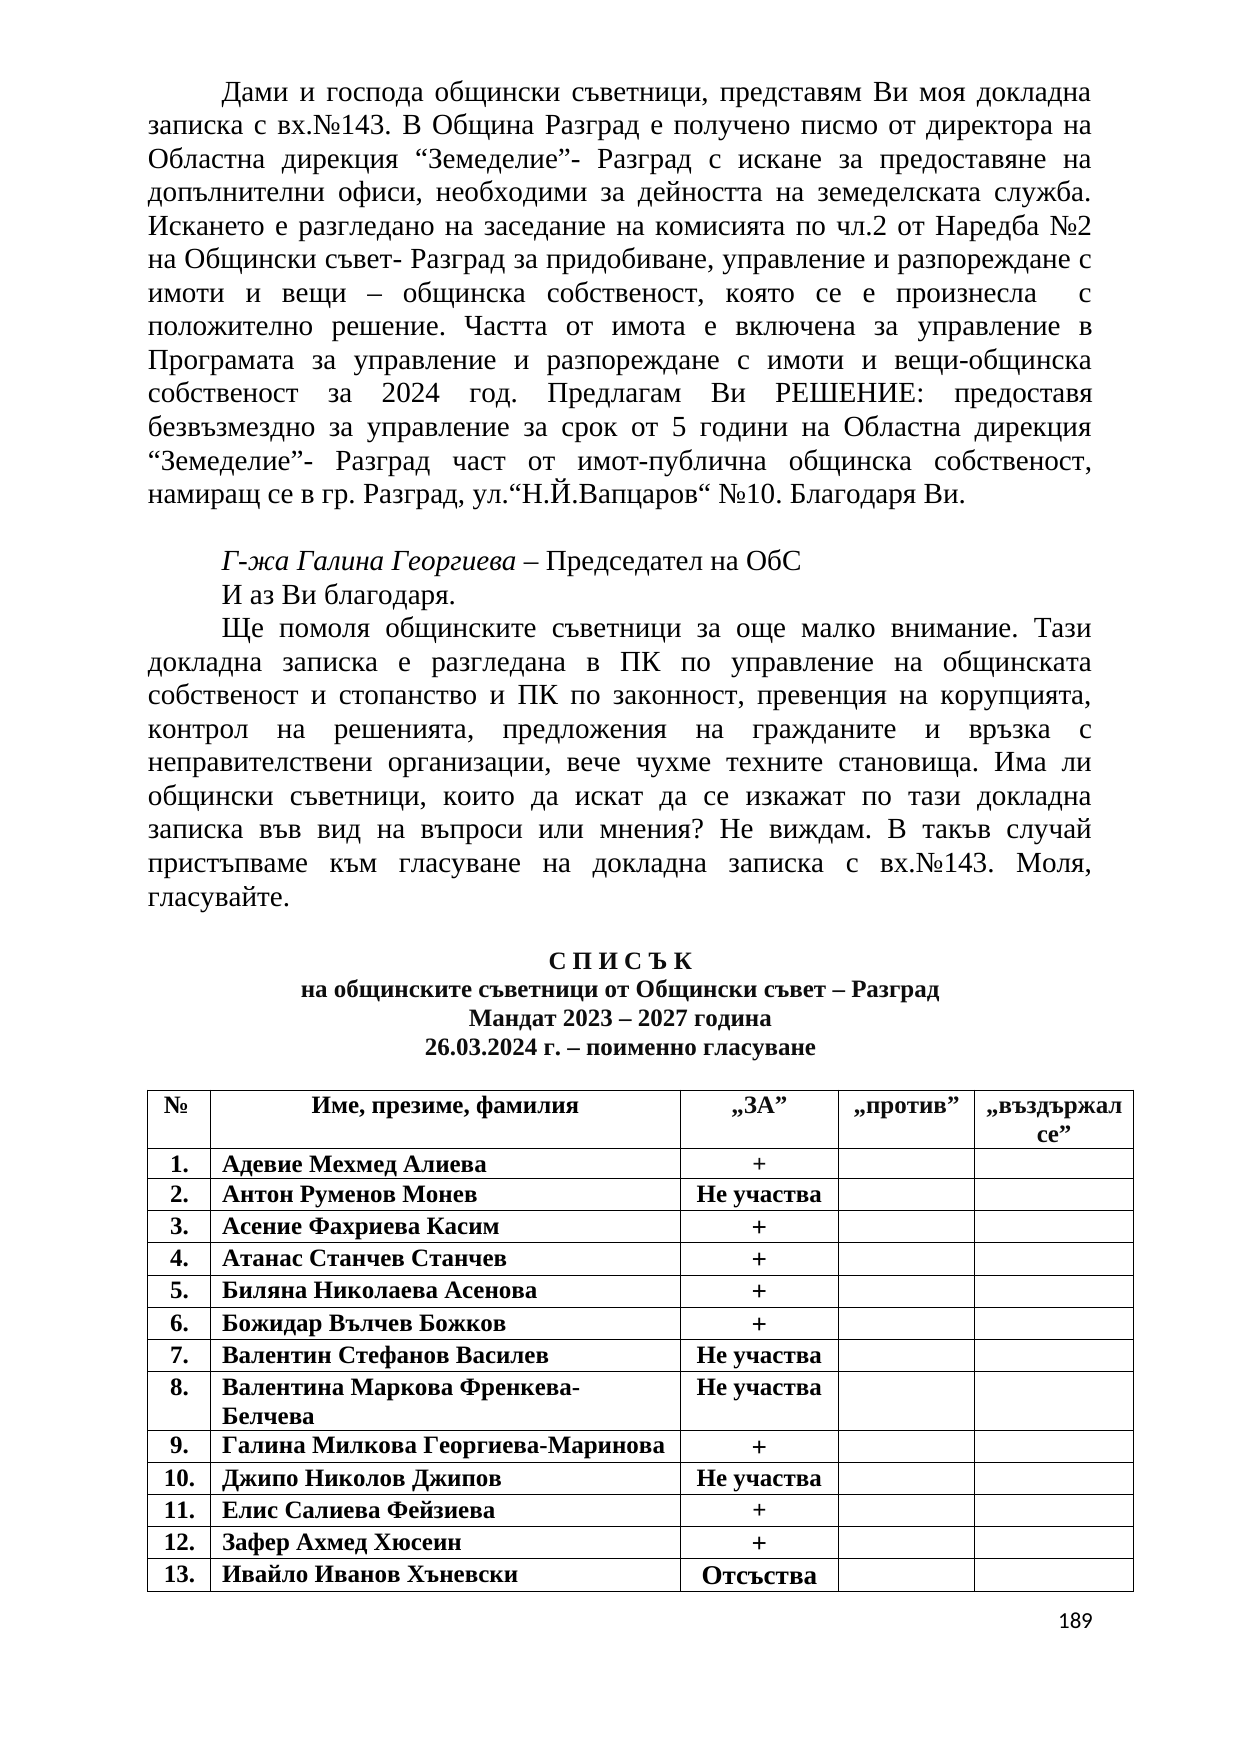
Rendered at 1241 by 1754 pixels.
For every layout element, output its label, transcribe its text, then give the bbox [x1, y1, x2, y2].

table_cell + [681, 1308, 838, 1339]
table_header № [148, 1091, 210, 1148]
text Ще помоля общинските съветници за още малко внимание. Тази докладна записка е разгледана в ПК по управление на общинската собственост и стопанство и ПК по законност, превенция на корупцията, контрол на решенията, предложения на гражданите и връзка с неправителствени организации, вече чухме техните становища. Има ли общински съветници, които да искат да се изкажат по тази докладна записка във вид на въпроси или мнения? Не виждам. В такъв случай пристъпваме към гласуване на докладна записка с вх.№143. Моля, гласувайте. [148, 610, 1093, 912]
table_cell + [681, 1276, 838, 1307]
table_cell Не участва [681, 1463, 838, 1494]
table_cell + [681, 1211, 838, 1242]
table_cell + [681, 1495, 838, 1526]
table_cell Галина Милкова Георгиева-Маринова [211, 1431, 680, 1462]
table_cell 3. [148, 1211, 210, 1242]
table_cell [975, 1431, 1133, 1462]
table_cell [975, 1243, 1133, 1274]
table_cell Биляна Николаева Асенова [211, 1276, 680, 1307]
table_cell Елис Салиева Фейзиева [211, 1495, 680, 1526]
table_cell Атанас Станчев Станчев [211, 1243, 680, 1274]
table_cell [975, 1340, 1133, 1371]
table_header Име, презиме, фамилия [211, 1091, 680, 1148]
table_cell [839, 1211, 974, 1242]
table_cell [975, 1179, 1133, 1210]
table_cell [839, 1463, 974, 1494]
table_cell [839, 1149, 974, 1178]
table_cell Божидар Вълчев Божков [211, 1308, 680, 1339]
table_cell 8. [148, 1372, 210, 1429]
table_cell 5. [148, 1276, 210, 1307]
table_cell Не участва [681, 1340, 838, 1371]
table_cell Не участва [681, 1179, 838, 1210]
subtitle Мандат 2023 – 2027 година [148, 1003, 1093, 1032]
table_cell Асение Фахриева Касим [211, 1211, 680, 1242]
table_cell + [681, 1243, 838, 1274]
text С П И С Ъ К [148, 946, 1093, 974]
table_header „въздържал се” [975, 1091, 1133, 1148]
table_cell 9. [148, 1431, 210, 1462]
table_cell [839, 1527, 974, 1558]
table_cell [839, 1276, 974, 1307]
table_cell Валентина Маркова Френкева-Белчева [211, 1372, 680, 1429]
table_cell Ивайло Иванов Хъневски [211, 1559, 680, 1591]
table_cell [839, 1495, 974, 1526]
table_cell [975, 1559, 1133, 1591]
table_cell 10. [148, 1463, 210, 1494]
table_cell [839, 1308, 974, 1339]
text И аз Ви благодаря. [148, 577, 1093, 610]
table_cell 2. [148, 1179, 210, 1210]
text Г-жа Галина Георгиева – Председател на ОбС [148, 543, 1093, 577]
table_cell Отсъства [681, 1559, 838, 1591]
table_cell [839, 1179, 974, 1210]
table_cell [975, 1527, 1133, 1558]
table_cell Валентин Стефанов Василев [211, 1340, 680, 1371]
table_cell [975, 1308, 1133, 1339]
table_cell [975, 1495, 1133, 1526]
table_header „против” [839, 1091, 974, 1148]
table_cell + [681, 1527, 838, 1558]
text на общинските съветници от Общински съвет – Разград [148, 974, 1093, 1003]
table_cell [839, 1243, 974, 1274]
table_cell [975, 1463, 1133, 1494]
table_cell 13. [148, 1559, 210, 1591]
table_cell Антон Руменов Монев [211, 1179, 680, 1210]
text 26.03.2024 г. – поименно гласуване [148, 1032, 1093, 1061]
table_cell [839, 1559, 974, 1591]
table_cell 7. [148, 1340, 210, 1371]
table_cell [839, 1372, 974, 1429]
table_cell [839, 1431, 974, 1462]
table_header „ЗА” [681, 1091, 838, 1148]
table_cell + [681, 1431, 838, 1462]
table_cell [839, 1340, 974, 1371]
table_cell Не участва [681, 1372, 838, 1429]
table_cell 4. [148, 1243, 210, 1274]
table_cell 1. [148, 1149, 210, 1178]
table_cell 12. [148, 1527, 210, 1558]
table_cell 6. [148, 1308, 210, 1339]
table_cell [975, 1211, 1133, 1242]
table_cell Адевие Мехмед Алиева [211, 1149, 680, 1178]
table_cell Зафер Ахмед Хюсеин [211, 1527, 680, 1558]
table_cell + [681, 1149, 838, 1178]
table_cell [975, 1149, 1133, 1178]
table_cell [975, 1372, 1133, 1429]
table_cell Джипо Николов Джипов [211, 1463, 680, 1494]
text Дами и господа общински съветници, представям Ви моя докладна записка с вх.№143. В Община Разград е получено писмо от директора на Областна дирекция “Земеделие”- Разград с искане за предоставяне на допълнителни офиси, необходими за дейността на земеделската служба. Искането е разгледано на заседание на комисията по чл.2 от Наредба №2 на Общински съвет- Разград за придобиване, управление и разпореждане с имоти и вещи – общинска собственост, която се е произнесла с положително решение. Частта от имота е включена за управление в Програмата за управление и разпореждане с имоти и вещи-общинска собственост за 2024 год. Предлагам Ви РЕШЕНИЕ: предоставя безвъзмездно за управление за срок от 5 години на Областна дирекция “Земеделие”- Разград част от имот-публична общинска собственост, намиращ се в гр. Разград, ул.“Н.Й.Вапцаров“ №10. Благодаря Ви. [148, 74, 1093, 510]
table_cell 11. [148, 1495, 210, 1526]
table_cell [975, 1276, 1133, 1307]
